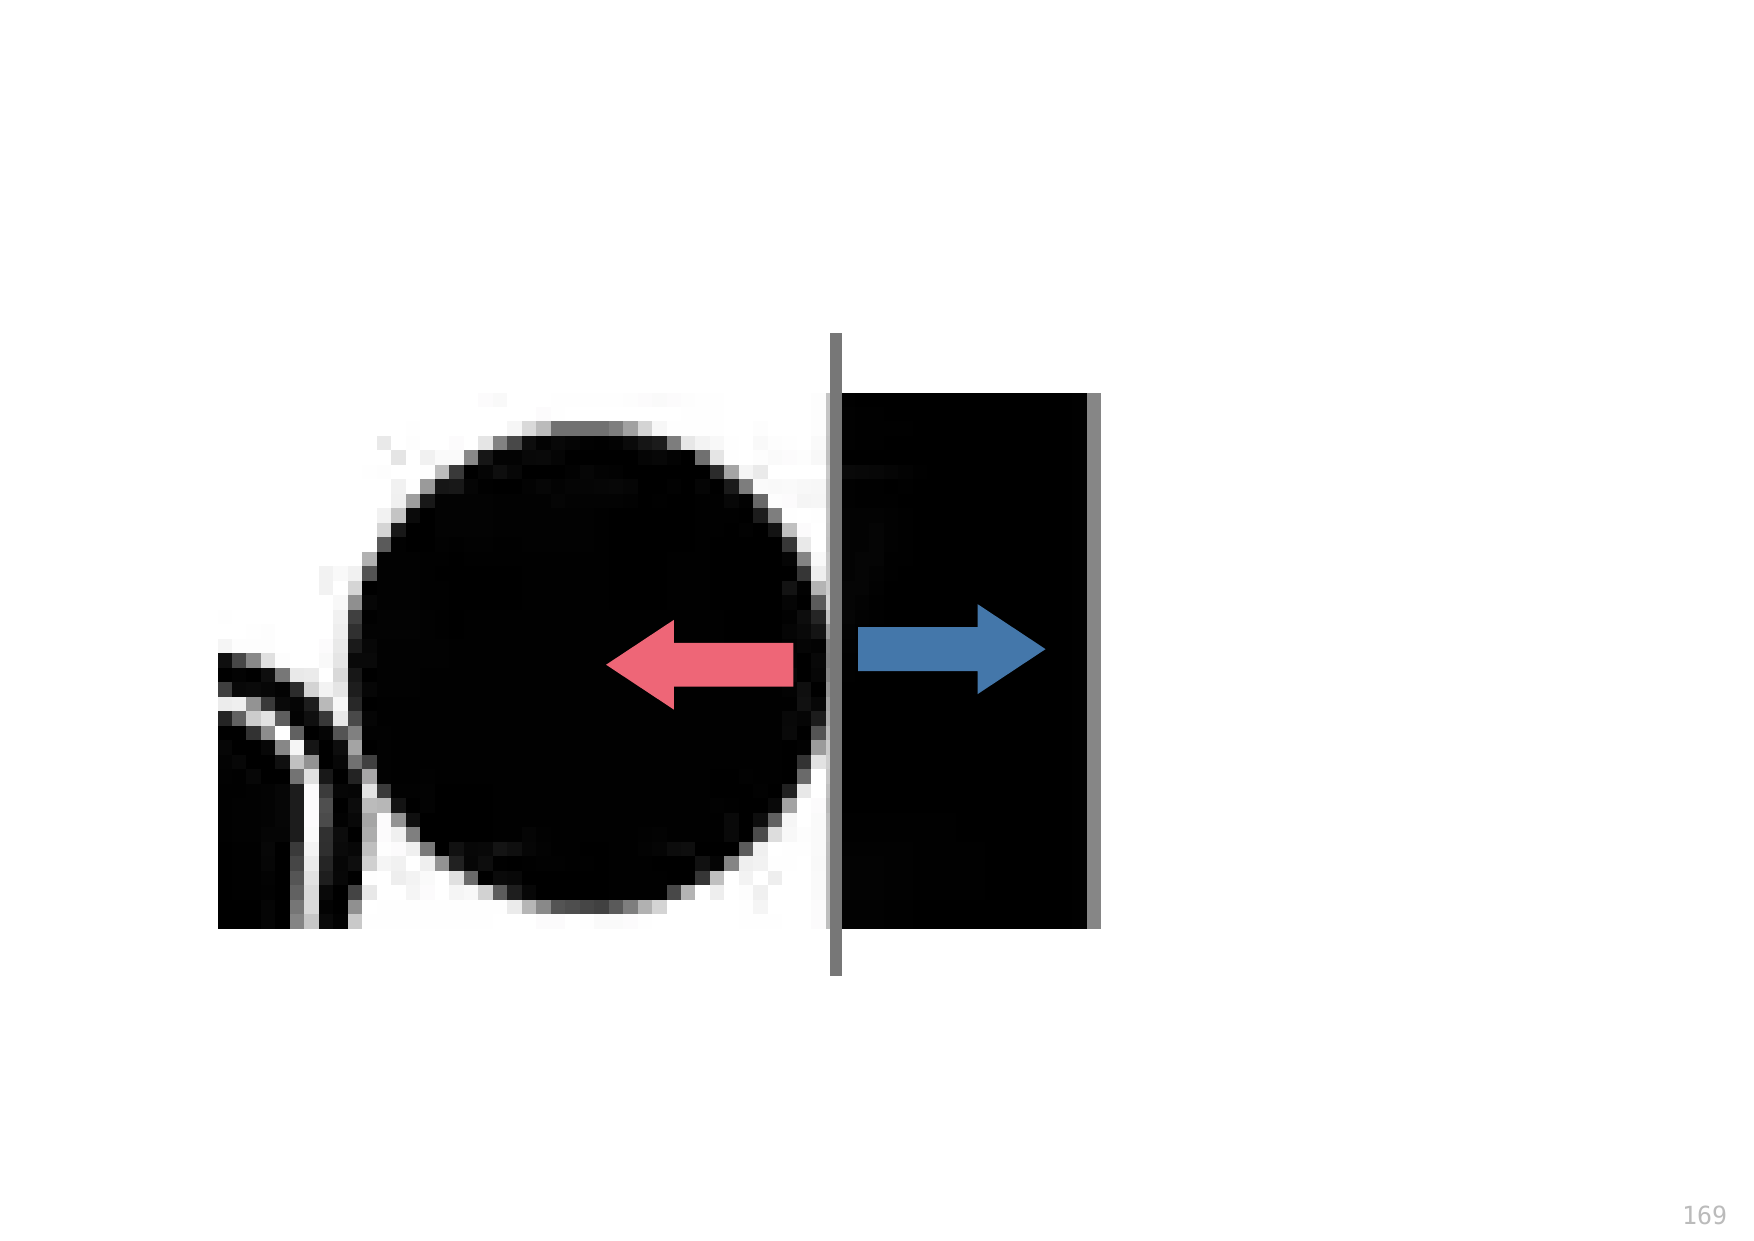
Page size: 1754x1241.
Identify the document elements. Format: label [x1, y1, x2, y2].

picture [218, 393, 830, 929]
text_box [606, 619, 794, 710]
picture [842, 393, 1116, 929]
text_box [858, 604, 1046, 695]
